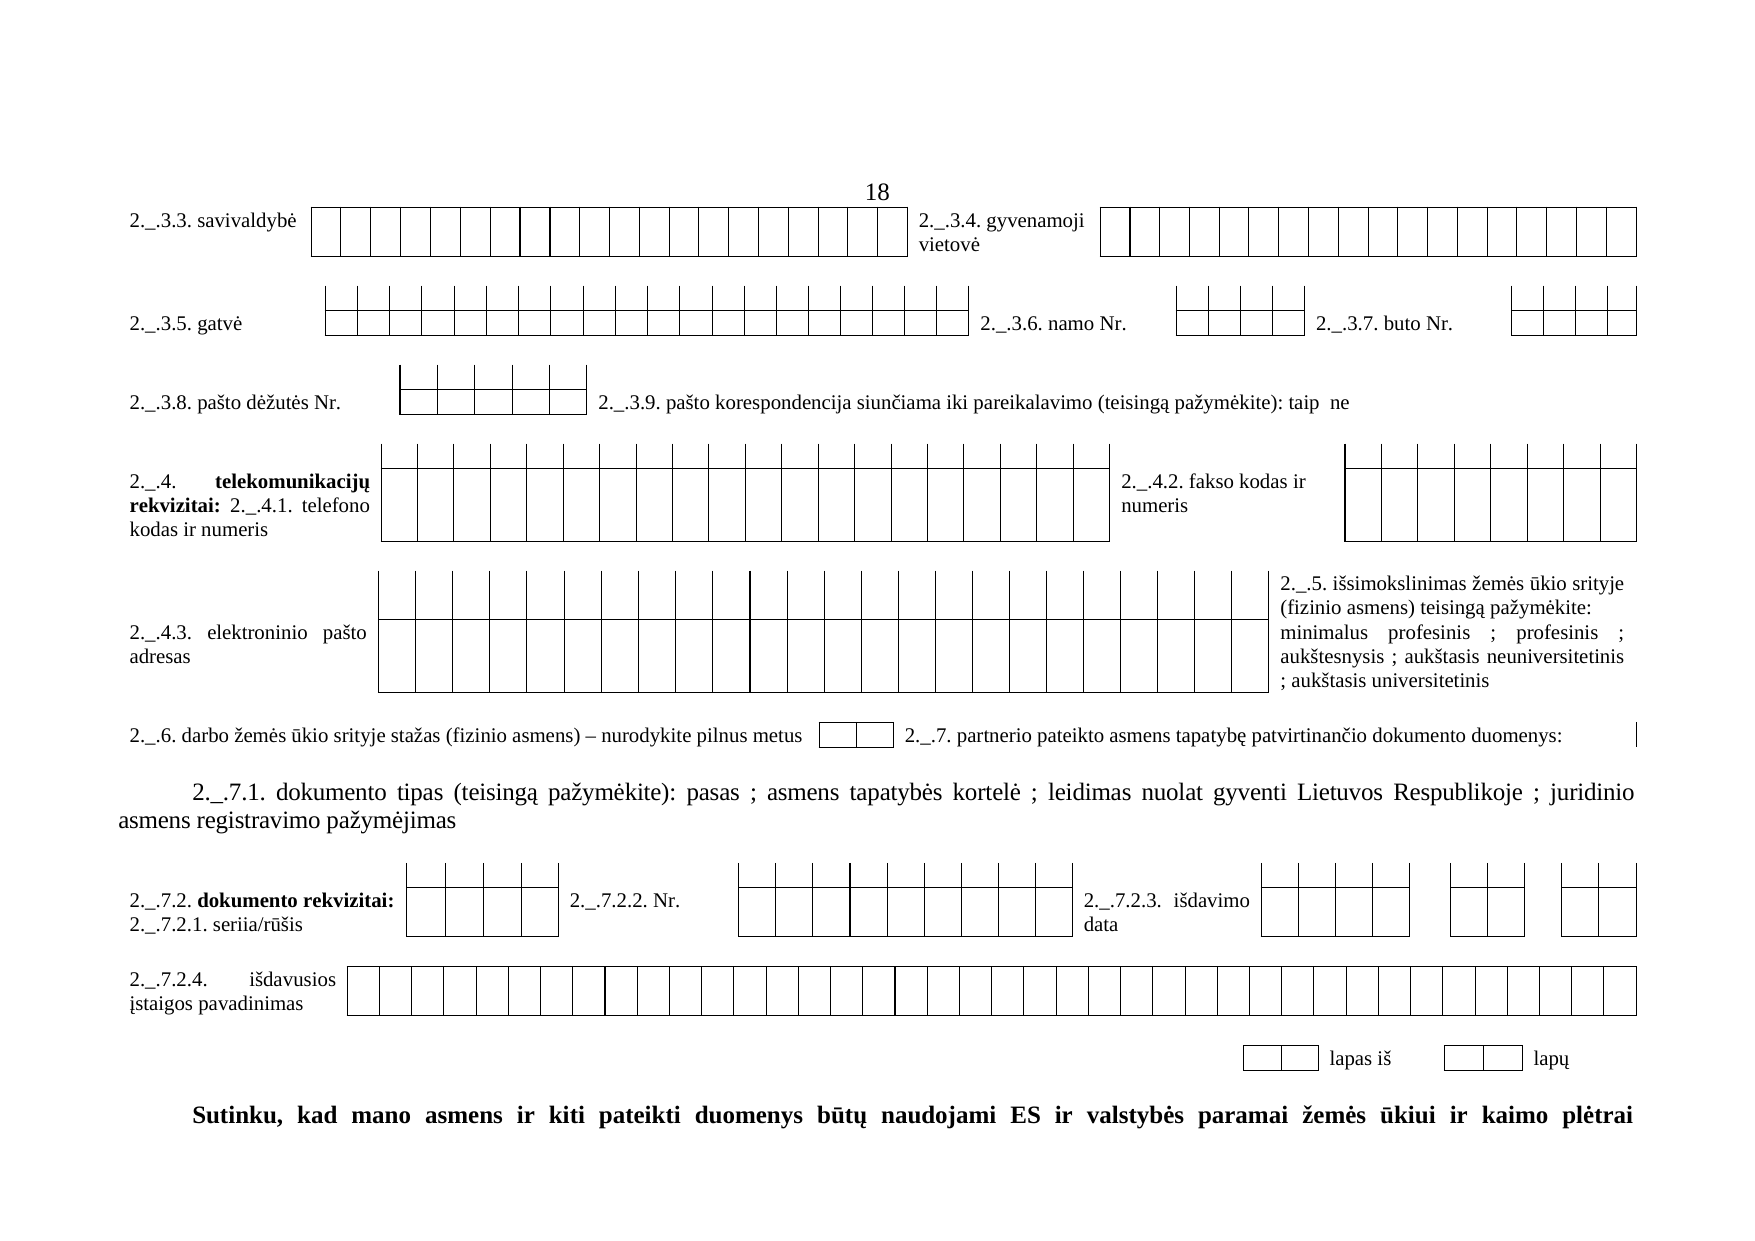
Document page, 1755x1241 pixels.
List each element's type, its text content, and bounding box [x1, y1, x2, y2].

table_header [767, 967, 798, 1015]
table_header [118, 571, 378, 619]
table_header [1564, 444, 1600, 468]
table_cell [484, 888, 521, 936]
table_header [602, 571, 638, 619]
table_cell [1249, 208, 1278, 256]
table_header [454, 444, 490, 468]
table_cell [873, 311, 904, 335]
table_header [676, 571, 712, 619]
table_cell [600, 469, 636, 541]
table_cell [1528, 469, 1563, 541]
table_cell [1369, 208, 1397, 256]
table_cell [1001, 469, 1036, 541]
table_header [905, 286, 936, 310]
table_header [1186, 967, 1217, 1015]
table_cell [522, 888, 558, 936]
table_cell [1262, 888, 1298, 936]
table_cell [759, 208, 788, 256]
table_header [541, 967, 572, 1015]
table_cell [1512, 311, 1543, 335]
table_header [1445, 1046, 1483, 1070]
table_header [326, 286, 357, 310]
table_header [487, 286, 518, 310]
table_header [527, 444, 563, 468]
table_header [491, 444, 526, 468]
table_header [1508, 967, 1539, 1015]
table_cell [673, 469, 708, 541]
table_header [936, 571, 972, 619]
table_header [776, 863, 812, 887]
table_cell [564, 469, 599, 541]
table_header [1411, 967, 1442, 1015]
table_cell [1458, 208, 1487, 256]
table_cell [565, 620, 601, 692]
table_cell 2._.7.2.3. išdavimo data [1073, 887, 1261, 936]
table_cell [416, 620, 452, 692]
table_header 2._.7. partnerio pateikto asmens tapatybę patvirtinančio dokumento duomenys: [894, 722, 1636, 747]
table_header [1073, 863, 1261, 887]
table_header [1057, 967, 1088, 1015]
table_header [937, 286, 968, 310]
table_header [746, 444, 781, 468]
table_header [1418, 444, 1454, 468]
table_header [1488, 863, 1524, 887]
table_header [1512, 286, 1543, 310]
table_header [888, 863, 924, 887]
table_cell [1346, 469, 1381, 541]
table_cell [1158, 620, 1194, 692]
table_cell [1084, 620, 1120, 692]
table_header [813, 863, 849, 887]
table_cell [610, 208, 639, 256]
table_header [600, 444, 636, 468]
table_header [1476, 967, 1507, 1015]
table_header [1282, 1046, 1318, 1070]
table_cell 2._.3.8. pašto dėžutės Nr. [118, 389, 399, 414]
table_cell [851, 888, 887, 936]
table_cell [1488, 888, 1524, 936]
table_header [1544, 286, 1575, 310]
table_header [527, 571, 564, 619]
table_header [973, 571, 1009, 619]
table_header [477, 967, 508, 1015]
table_cell [1373, 888, 1409, 936]
table_header [1572, 967, 1603, 1015]
table_cell 2._.4. telekomunikacijų rekvizitai: 2._.4.1. telefono kodas ir numeris [118, 468, 381, 541]
table_cell [937, 311, 968, 335]
table_header [799, 967, 830, 1015]
table_header [638, 967, 669, 1015]
table_cell [648, 311, 679, 335]
table_cell [1074, 469, 1109, 541]
table_cell [905, 311, 936, 335]
text 2._.7.1. dokumento tipas (teisingą pažymėkite): pasas ⁪; asmens tapatybės kortelė ⁪; leidimas nuolat gyventi Lietuvos Respublikoje ⁪; juridinio asmens registravimo pažymėjimas ⁪ [118, 777, 1636, 834]
table_cell [925, 888, 961, 936]
table_header [1604, 967, 1636, 1015]
table_cell [390, 311, 421, 335]
table_header [862, 571, 898, 619]
table_header [1451, 863, 1487, 887]
table_cell [1564, 469, 1600, 541]
table_header [964, 444, 1000, 468]
table_cell 2._.3.9. pašto korespondencija siunčiama iki pareikalavimo (teisingą pažymėkite): taip ⁪ ne ⁪ [587, 389, 1636, 414]
table_cell [713, 620, 749, 692]
table_cell [1195, 620, 1231, 692]
table_cell [1455, 469, 1490, 541]
table_header [825, 571, 861, 619]
table_header [1305, 286, 1511, 310]
table_header [637, 444, 672, 468]
table_cell [841, 311, 872, 335]
table_header [616, 286, 647, 310]
table_cell [491, 469, 526, 541]
table_cell [1577, 208, 1606, 256]
table_cell [1299, 888, 1335, 936]
table_header [422, 286, 454, 310]
table_cell [1488, 208, 1516, 256]
table_cell [640, 208, 669, 256]
table_header [745, 286, 776, 310]
table_cell [789, 208, 818, 256]
table_cell [680, 311, 712, 335]
table_cell [580, 208, 609, 256]
table_header [606, 967, 637, 1015]
table_cell [1544, 311, 1575, 335]
table_header [587, 365, 1636, 389]
table_cell minimalus profesinis ⁪; profesinis ⁪; aukštesnysis ⁪; aukštasis neuniversitetinis ⁪; aukštasis universitetinis ⁪ [1269, 619, 1636, 692]
table_header [1153, 967, 1185, 1015]
table_header [1410, 863, 1450, 887]
table_header [962, 863, 998, 887]
table_header [380, 967, 411, 1015]
table_header [777, 286, 808, 310]
table_cell [1279, 208, 1308, 256]
table_header [1209, 286, 1240, 310]
table_header [118, 365, 399, 389]
table_cell [551, 311, 583, 335]
table_header [1177, 286, 1208, 310]
table_cell [1131, 208, 1159, 256]
table_header [446, 863, 483, 887]
table_header [455, 286, 486, 310]
table_header [1373, 863, 1409, 887]
table_header [1282, 967, 1313, 1015]
table_cell [446, 888, 483, 936]
table_cell [475, 390, 512, 414]
table_header [702, 967, 733, 1015]
table_cell [862, 620, 898, 692]
table_cell [670, 208, 698, 256]
table_header [1347, 967, 1378, 1015]
table_cell [1418, 469, 1454, 541]
table_header lapų [1523, 1045, 1636, 1070]
table_header [831, 967, 862, 1015]
table_cell [713, 311, 744, 335]
table_header [820, 723, 856, 747]
table_header [509, 967, 540, 1015]
table_header [1528, 444, 1563, 468]
table_cell [813, 888, 849, 936]
table_cell [312, 208, 340, 256]
table_cell [438, 390, 474, 414]
table_header [969, 286, 1176, 310]
table_cell [1121, 620, 1157, 692]
table_cell [788, 620, 824, 692]
table_cell [358, 311, 389, 335]
table_header [1608, 286, 1636, 310]
table_header [1158, 571, 1194, 619]
table_header [1491, 444, 1527, 468]
table_cell [1410, 887, 1450, 936]
table_header [522, 863, 558, 887]
table_header [1314, 967, 1346, 1015]
table_header [928, 967, 959, 1015]
table_header [1001, 444, 1036, 468]
table_cell [819, 469, 854, 541]
table_cell [461, 208, 490, 256]
table_cell [1517, 208, 1546, 256]
table_cell [729, 208, 758, 256]
table_cell [1037, 469, 1073, 541]
table_cell 2._.3.4. gyvenamoji vietovė [908, 207, 1100, 256]
table_header lapas iš [1319, 1045, 1444, 1070]
table_header [809, 286, 840, 310]
table_header [401, 365, 437, 389]
table_cell [1101, 208, 1129, 256]
table_cell [964, 469, 1000, 541]
table_header [1273, 286, 1304, 310]
table_header [416, 571, 452, 619]
table_cell [1220, 208, 1248, 256]
table_header [379, 571, 415, 619]
table_header [1250, 967, 1281, 1015]
table_cell [1190, 208, 1219, 256]
table_header [1455, 444, 1490, 468]
table_header [1443, 967, 1475, 1015]
table_header [709, 444, 745, 468]
table_cell [379, 620, 415, 692]
text Sutinku, kad mano asmens ir kiti pateikti duomenys būtų naudojami ES ir valstybės paramai žemės ūkiui ir kaimo plėtrai [118, 1100, 1636, 1128]
table_header [475, 365, 512, 389]
table_cell 2._.4.3. elektroninio pašto adresas [118, 619, 378, 692]
table_header 2._.5. išsimokslinimas žemės ūkio srityje (fizinio asmens) teisingą pažymėkite: [1269, 571, 1636, 619]
table_header [118, 1045, 1243, 1070]
table_cell [699, 208, 728, 256]
table_header [1195, 571, 1231, 619]
table_cell [777, 311, 808, 335]
table_header [1089, 967, 1120, 1015]
table_header [453, 571, 489, 619]
table_header [1047, 571, 1083, 619]
table_cell [1562, 888, 1598, 936]
table_cell [637, 469, 672, 541]
table_header [960, 967, 991, 1015]
table_header [851, 863, 887, 887]
table_cell [899, 620, 935, 692]
table_header [513, 365, 549, 389]
table_header [925, 863, 961, 887]
table_header [892, 444, 927, 468]
table_cell [1010, 620, 1046, 692]
table_cell [341, 208, 370, 256]
table_cell [401, 390, 437, 414]
table_cell 2._.7.2.2. Nr. [559, 887, 738, 936]
table_cell [584, 311, 615, 335]
table_header [788, 571, 824, 619]
table_header [1382, 444, 1417, 468]
table_header [1110, 444, 1344, 468]
table_header [519, 286, 550, 310]
table_header [118, 863, 406, 887]
table_header [1299, 863, 1335, 887]
table_header [999, 863, 1035, 887]
table_header [382, 444, 417, 468]
table_header [1084, 571, 1120, 619]
table_cell [1309, 208, 1338, 256]
table_header [1576, 286, 1607, 310]
table_cell [491, 208, 519, 256]
table_header [1074, 444, 1109, 468]
table_cell [453, 620, 489, 692]
table_header [118, 286, 325, 310]
table_cell [1607, 208, 1636, 256]
table_header [1010, 571, 1046, 619]
table_header 2._.6. darbo žemės ūkio srityje stažas (fizinio asmens) – nurodykite pilnus metus [118, 722, 819, 747]
table_header [1218, 967, 1249, 1015]
table_cell [676, 620, 712, 692]
table_cell [1273, 311, 1304, 335]
table_cell [401, 208, 430, 256]
table_header [1379, 967, 1410, 1015]
table_cell [751, 620, 787, 692]
table_header [639, 571, 675, 619]
table_cell [1382, 469, 1417, 541]
table_cell [745, 311, 776, 335]
table_header [407, 863, 445, 887]
table_header [1036, 863, 1072, 887]
table_cell [519, 311, 550, 335]
table_cell [1491, 469, 1527, 541]
table_cell [892, 469, 927, 541]
table_cell [639, 620, 675, 692]
table_cell 2._.3.3. savivaldybė [118, 207, 311, 256]
table_cell [1601, 469, 1636, 541]
table_header [564, 444, 599, 468]
table_cell [1547, 208, 1576, 256]
table_cell [1241, 311, 1272, 335]
table_cell [1339, 208, 1368, 256]
table_cell [602, 620, 638, 692]
table_cell [487, 311, 518, 335]
table_header [1244, 1046, 1281, 1070]
table_cell [878, 208, 907, 256]
table_cell [999, 888, 1035, 936]
table_cell [490, 620, 526, 692]
table_header [1262, 863, 1298, 887]
table_cell 2._.7.2. dokumento rekvizitai: 2._.7.2.1. seriia/rūšis [118, 887, 406, 936]
table_cell [825, 620, 861, 692]
table_cell [1599, 888, 1636, 936]
table_cell [1428, 208, 1457, 256]
table_header [782, 444, 818, 468]
table_header [1601, 444, 1636, 468]
table_header [1232, 571, 1268, 619]
table_header [444, 967, 476, 1015]
table_header [713, 286, 744, 310]
table_cell 2._.3.5. gatvė [118, 310, 325, 335]
table_cell [1036, 888, 1072, 936]
table_header [863, 967, 894, 1015]
table_cell [1576, 311, 1607, 335]
table_header [857, 723, 893, 747]
table_header [484, 863, 521, 887]
table_header [855, 444, 891, 468]
table_cell [1398, 208, 1427, 256]
table_header [1525, 863, 1561, 887]
table_header [680, 286, 712, 310]
table_cell [422, 311, 454, 335]
table_cell [550, 390, 586, 414]
table_cell [888, 888, 924, 936]
table_header [1346, 444, 1381, 468]
table_header [565, 571, 601, 619]
table_header [559, 863, 738, 887]
table_cell [962, 888, 998, 936]
table_header [550, 365, 586, 389]
table_header [490, 571, 526, 619]
table_cell [1608, 311, 1636, 335]
table_cell [382, 469, 417, 541]
table_cell [776, 888, 812, 936]
table_header 2._.7.2.4. išdavusios įstaigos pavadinimas [118, 966, 347, 1015]
table_cell [431, 208, 460, 256]
table_cell [809, 311, 840, 335]
table_cell [371, 208, 400, 256]
table_header [928, 444, 963, 468]
table_cell [418, 469, 453, 541]
table_header [418, 444, 453, 468]
table_cell [527, 469, 563, 541]
table_header [1599, 863, 1636, 887]
table_header [992, 967, 1023, 1015]
table_cell [513, 390, 549, 414]
table_header [648, 286, 679, 310]
table_cell [454, 469, 490, 541]
table_cell [819, 208, 847, 256]
table_header [551, 286, 583, 310]
table_cell [407, 888, 445, 936]
table_cell [1160, 208, 1189, 256]
table_header [1121, 571, 1157, 619]
table_header [412, 967, 443, 1015]
table_header [673, 444, 708, 468]
table_header [438, 365, 474, 389]
table_cell 2._.4.2. fakso kodas ir numeris [1110, 468, 1344, 541]
table_cell [973, 620, 1009, 692]
table_cell [848, 208, 877, 256]
table_header [118, 444, 381, 468]
table_cell [709, 469, 745, 541]
table_cell 2._.3.7. buto Nr. [1305, 310, 1511, 335]
table_header [573, 967, 604, 1015]
table_cell [455, 311, 486, 335]
table_cell [1525, 887, 1561, 936]
table_cell 2._.3.6. namo Nr. [969, 310, 1176, 335]
table_header [670, 967, 701, 1015]
table_cell [1232, 620, 1268, 692]
table_header [896, 967, 927, 1015]
table_cell [527, 620, 564, 692]
table_header [1241, 286, 1272, 310]
table_header [841, 286, 872, 310]
table_header [1037, 444, 1073, 468]
table_cell [746, 469, 781, 541]
table_header [734, 967, 766, 1015]
table_header [584, 286, 615, 310]
table_cell [551, 208, 579, 256]
table_cell [1209, 311, 1240, 335]
table_header [899, 571, 935, 619]
table_cell [326, 311, 357, 335]
table_header [1024, 967, 1056, 1015]
table_cell [1177, 311, 1208, 335]
table_header [1484, 1046, 1522, 1070]
table_cell [1336, 888, 1372, 936]
table_header [1562, 863, 1598, 887]
table_cell [739, 888, 775, 936]
table_header [751, 571, 787, 619]
table_cell [521, 208, 549, 256]
table_header [873, 286, 904, 310]
table_cell [928, 469, 963, 541]
table_header [739, 863, 775, 887]
table_header [348, 967, 379, 1015]
table_header [1540, 967, 1571, 1015]
table_header [819, 444, 854, 468]
table_cell [1451, 888, 1487, 936]
table_cell [936, 620, 972, 692]
table_cell [855, 469, 891, 541]
table_header [1336, 863, 1372, 887]
table_cell [782, 469, 818, 541]
table_header [358, 286, 389, 310]
table_cell [1047, 620, 1083, 692]
table_header [713, 571, 749, 619]
table_header [390, 286, 421, 310]
table_cell [616, 311, 647, 335]
table_header [1121, 967, 1152, 1015]
